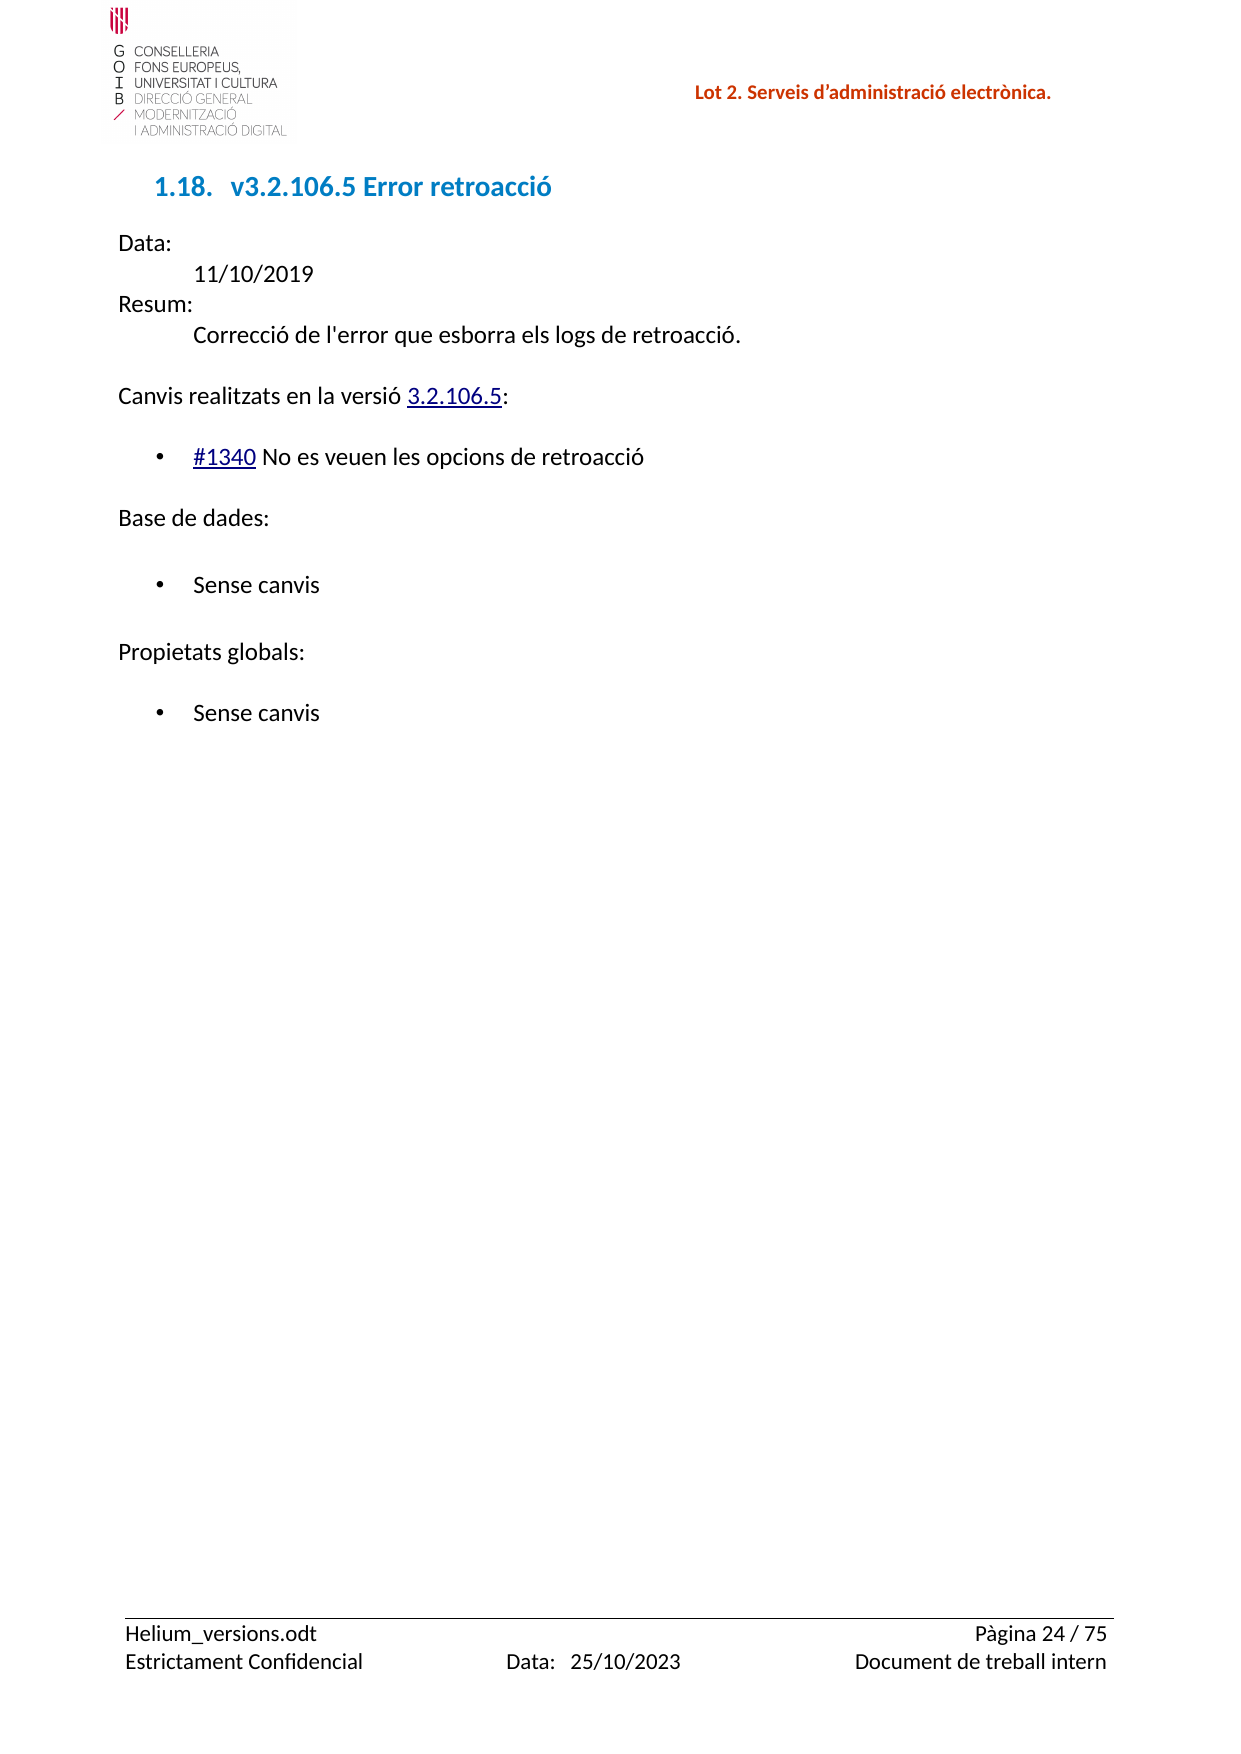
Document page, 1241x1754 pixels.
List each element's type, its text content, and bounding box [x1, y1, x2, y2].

list #1340 No es veuen les opcions de retroacció [156, 441, 1122, 472]
text 11/10/2019 [118, 258, 1122, 289]
text Base de dades: [118, 502, 1122, 533]
picture [100, 0, 297, 144]
text Propietats globals: [118, 636, 1122, 667]
text Resum: [118, 289, 1122, 319]
subtitle v3.2.106.5 Error retroacció [153, 168, 1122, 204]
text Correcció de l'error que esborra els logs de retroacció. [118, 319, 1122, 350]
list Sense canvis [156, 569, 1122, 600]
text Canvis realitzats en la versió 3.2.106.5: [118, 380, 1122, 411]
text Data: [118, 228, 1122, 258]
list Sense canvis [156, 697, 1122, 728]
